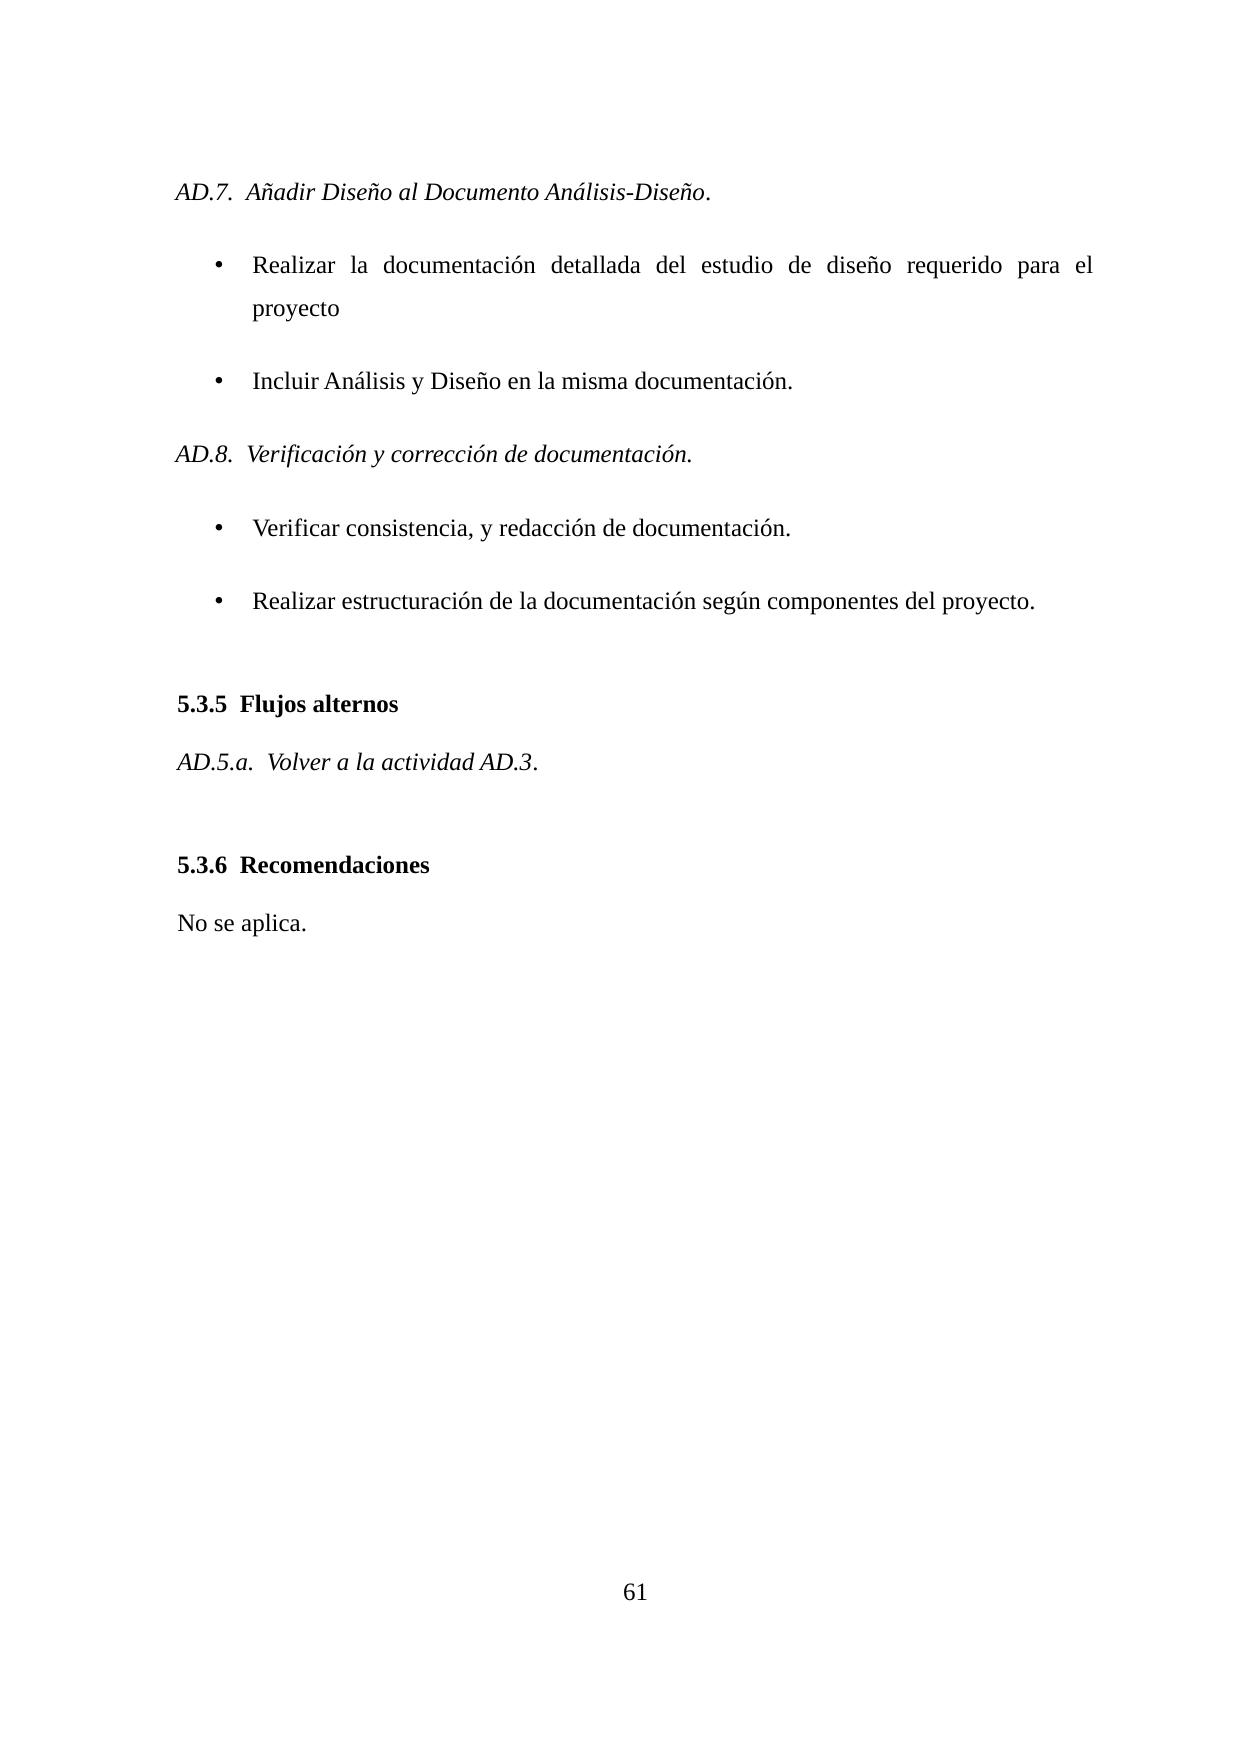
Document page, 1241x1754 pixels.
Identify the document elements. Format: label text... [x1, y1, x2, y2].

text 5.3.5 Flujos alternos [177, 689, 1093, 718]
text 5.3.6 Recomendaciones [177, 850, 1093, 879]
text AD.5.a. Volver a la actividad AD.3. [175, 747, 1093, 776]
list Incluir Análisis y Diseño en la misma documentación. [214, 366, 1093, 395]
list AD.8. Verificación y corrección de documentación. [175, 439, 1093, 468]
list AD.7. Añadir Diseño al Documento Análisis-Diseño. [175, 177, 1093, 206]
text No se aplica. [175, 908, 1093, 937]
list Realizar la documentación detallada del estudio de diseño requerido para el proyecto [214, 250, 1093, 322]
list Realizar estructuración de la documentación según componentes del proyecto. [214, 586, 1093, 614]
list Verificar consistencia, y redacción de documentación. [214, 513, 1093, 541]
